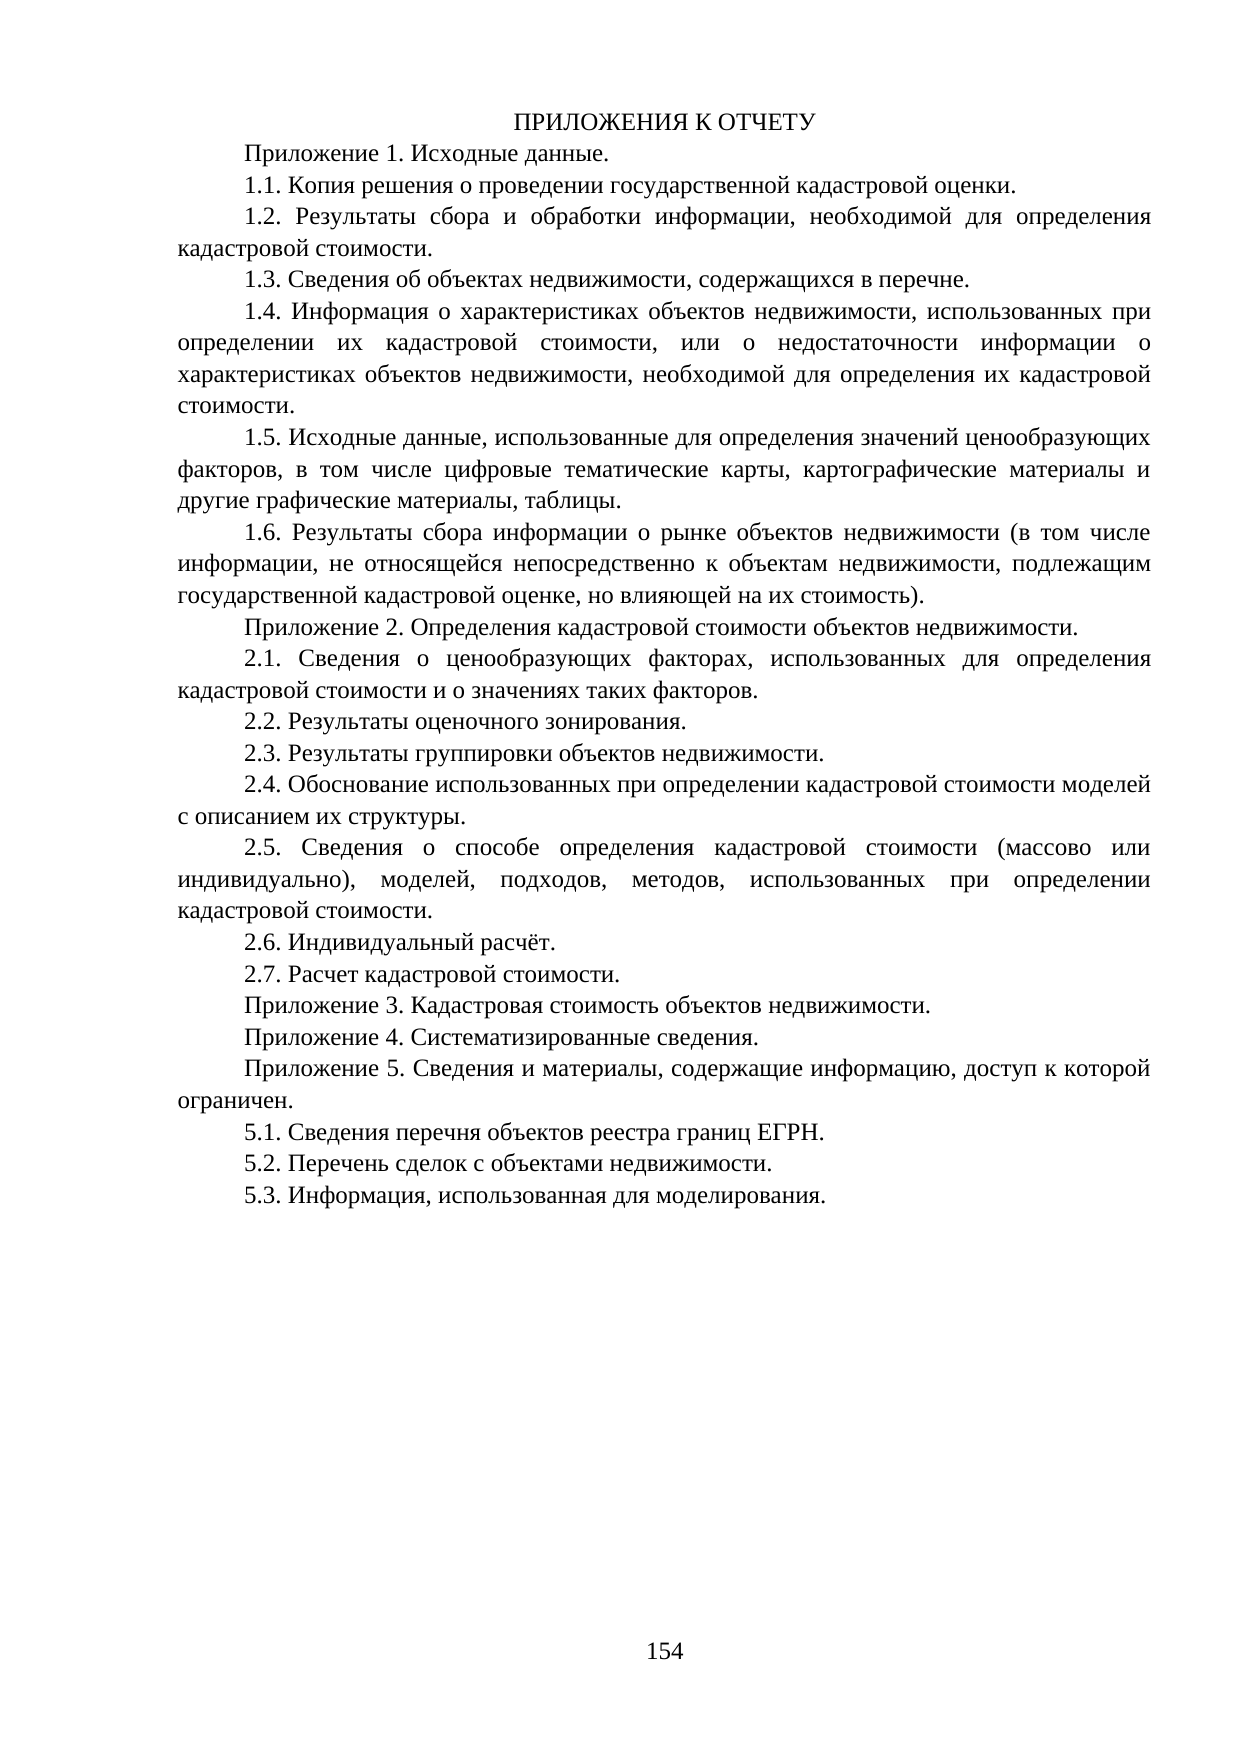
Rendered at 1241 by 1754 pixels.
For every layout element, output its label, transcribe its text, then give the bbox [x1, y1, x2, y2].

text 2.5. Сведения о способе определения кадастровой стоимости (массово или индивидуально), моделей, подходов, методов, использованных при определении кадастровой стоимости. [177, 832, 1152, 924]
text 1.4. Информация о характеристиках объектов недвижимости, использованных при определении их кадастровой стоимости, или о недостаточности информации о характеристиках объектов недвижимости, необходимой для определения их кадастровой стоимости. [177, 296, 1152, 419]
text 5.3. Информация, использованная для моделирования. [177, 1180, 1152, 1208]
text 2.2. Результаты оценочного зонирования. [177, 706, 1152, 735]
text 1.3. Сведения об объектах недвижимости, содержащихся в перечне. [177, 264, 1152, 293]
text 1.2. Результаты сбора и обработки информации, необходимой для определения кадастровой стоимости. [177, 201, 1152, 262]
text 5.2. Перечень сделок с объектами недвижимости. [177, 1148, 1152, 1177]
subtitle ПРИЛОЖЕНИЯ К ОТЧЕТУ [177, 107, 1152, 135]
text Приложение 1. Исходные данные. [177, 138, 1152, 167]
text 1.1. Копия решения о проведении государственной кадастровой оценки. [177, 170, 1152, 198]
text 2.6. Индивидуальный расчёт. [177, 927, 1152, 956]
text Приложение 3. Кадастровая стоимость объектов недвижимости. [177, 990, 1152, 1019]
text 1.6. Результаты сбора информации о рынке объектов недвижимости (в том числе информации, не относящейся непосредственно к объектам недвижимости, подлежащим государственной кадастровой оценке, но влияющей на их стоимость). [177, 517, 1152, 609]
text Приложение 4. Систематизированные сведения. [177, 1022, 1152, 1051]
text 2.1. Сведения о ценообразующих факторах, использованных для определения кадастровой стоимости и о значениях таких факторов. [177, 643, 1152, 703]
text 2.4. Обоснование использованных при определении кадастровой стоимости моделей с описанием их структуры. [177, 769, 1152, 830]
text Приложение 5. Сведения и материалы, содержащие информацию, доступ к которой ограничен. [177, 1053, 1152, 1114]
text Приложение 2. Определения кадастровой стоимости объектов недвижимости. [177, 612, 1152, 640]
text 2.3. Результаты группировки объектов недвижимости. [177, 738, 1152, 767]
text 2.7. Расчет кадастровой стоимости. [177, 959, 1152, 987]
text 1.5. Исходные данные, использованные для определения значений ценообразующих факторов, в том числе цифровые тематические карты, картографические материалы и другие графические материалы, таблицы. [177, 422, 1152, 514]
text 5.1. Сведения перечня объектов реестра границ ЕГРН. [177, 1117, 1152, 1145]
